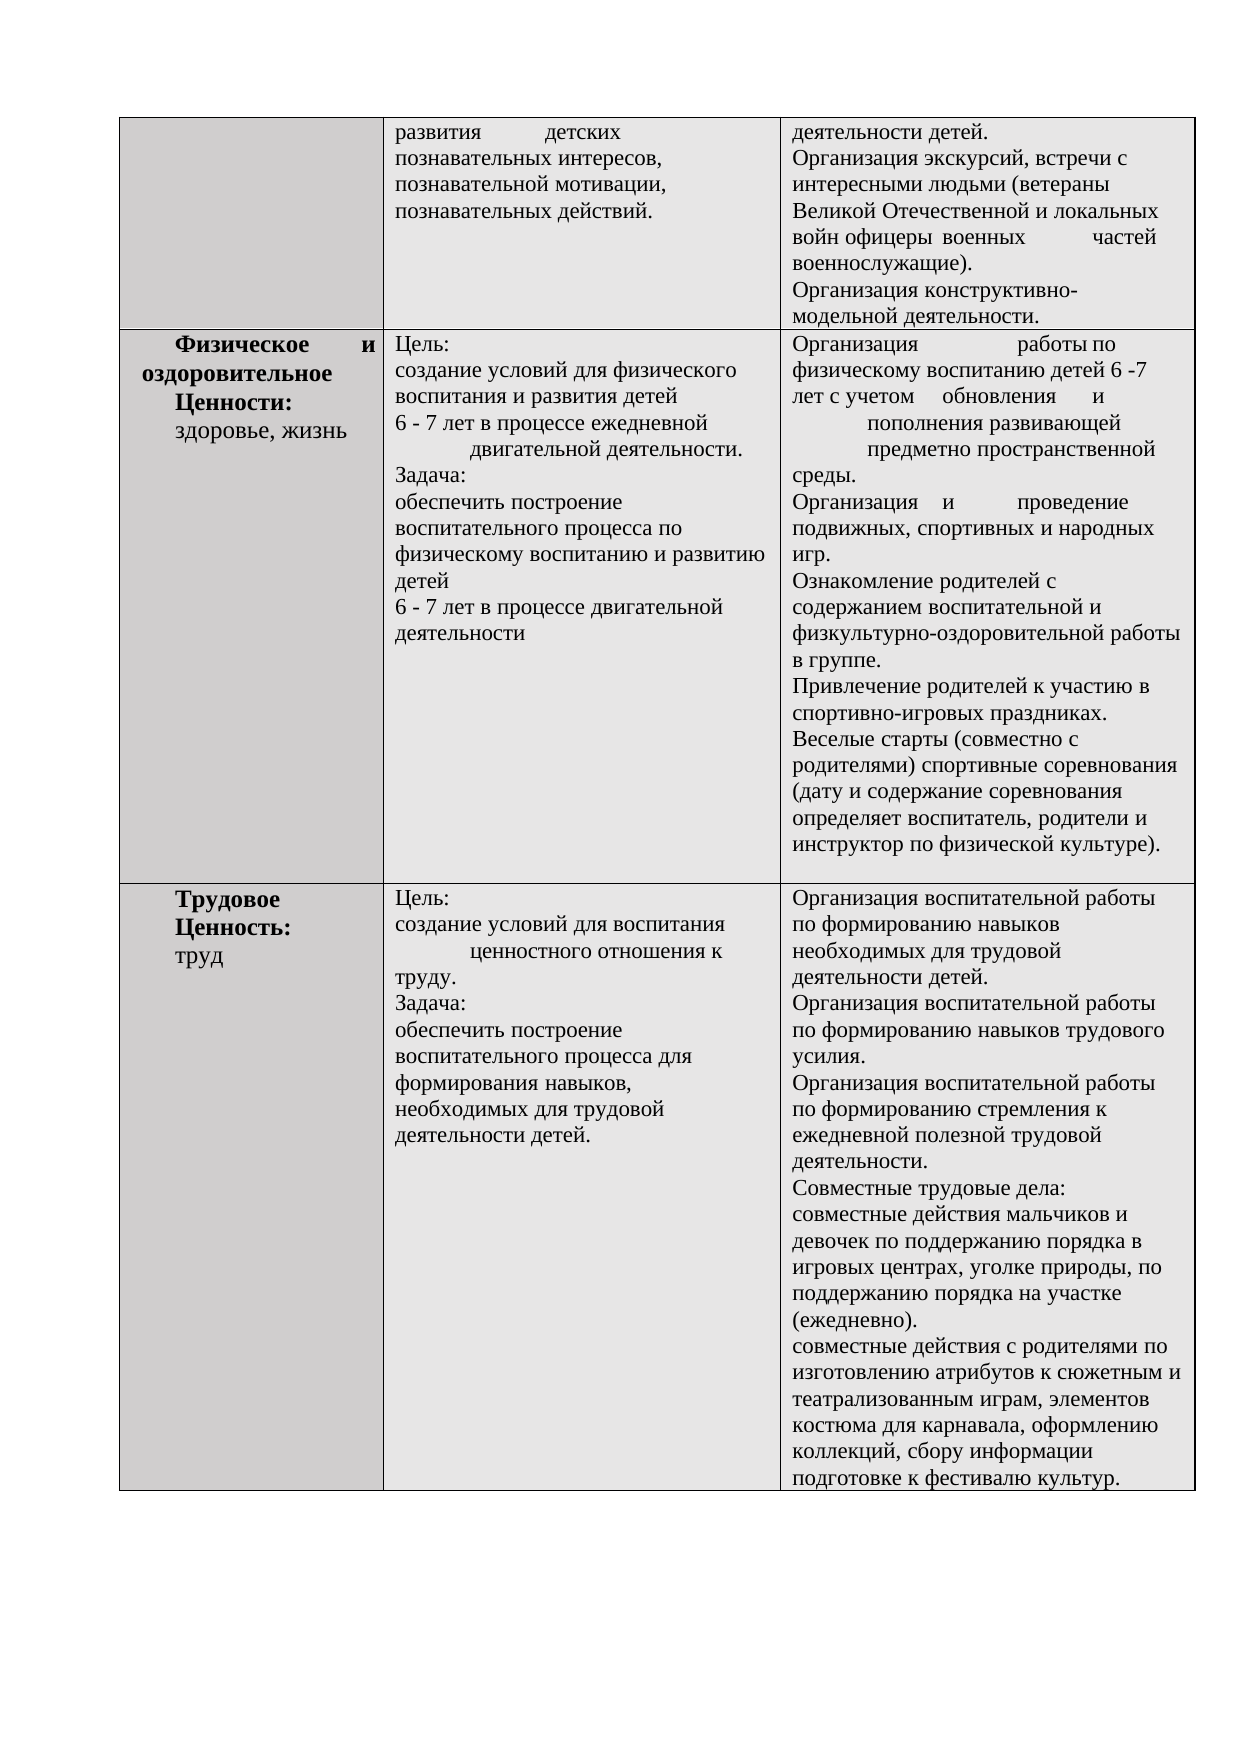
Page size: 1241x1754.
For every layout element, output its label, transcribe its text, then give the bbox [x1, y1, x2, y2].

table_cell Трудовое Ценность: труд [120, 884, 383, 1490]
table_cell Организация работы по физическому воспитанию детей 6 -7 лет с учетом обновления и пополнения развивающей предметно пространственной среды. Организация и проведение подвижных, спортивных и народных игр. Ознакомление родителей с содержанием воспитательной и физкультурно-оздоровительной работы в группе. Привлечение родителей к участию в спортивно-игровых праздниках. Веселые старты (совместно с родителями) спортивные соревнования (дату и содержание соревнования определяет воспитатель, родители и инструктор по физической культуре). [781, 330, 1194, 883]
table_header деятельности детей. Организация экскурсий, встречи с интересными людьми (ветераны Великой Отечественной и локальных войн офицеры военных частей военнослужащие). Организация конструктивно- модельной деятельности. [781, 118, 1194, 328]
table_cell Цель: создание условий для физического воспитания и развития детей 6 - 7 лет в процессе ежедневной двигательной деятельности. Задача: обеспечить построение воспитательного процесса по физическому воспитанию и развитию детей 6 - 7 лет в процессе двигательной деятельности [384, 330, 780, 883]
table_cell Организация воспитательной работы по формированию навыков необходимых для трудовой деятельности детей. Организация воспитательной работы по формированию навыков трудового усилия. Организация воспитательной работы по формированию стремления к ежедневной полезной трудовой деятельности. Совместные трудовые дела: совместные действия мальчиков и девочек по поддержанию порядка в игровых центрах, уголке природы, по поддержанию порядка на участке (ежедневно). совместные действия с родителями по изготовлению атрибутов к сюжетным и театрализованным играм, элементов костюма для карнавала, оформлению коллекций, сбору информации подготовке к фестивалю культур. [781, 884, 1194, 1490]
table_header [120, 118, 383, 328]
table_cell Цель: создание условий для воспитания ценностного отношения к труду. Задача: обеспечить построение воспитательного процесса для формирования навыков, необходимых для трудовой деятельности детей. [384, 884, 780, 1490]
table_header развития детских познавательных интересов, познавательной мотивации, познавательных действий. [384, 118, 780, 328]
table_cell Физическое и оздоровительное Ценности: здоровье, жизнь [120, 330, 383, 883]
